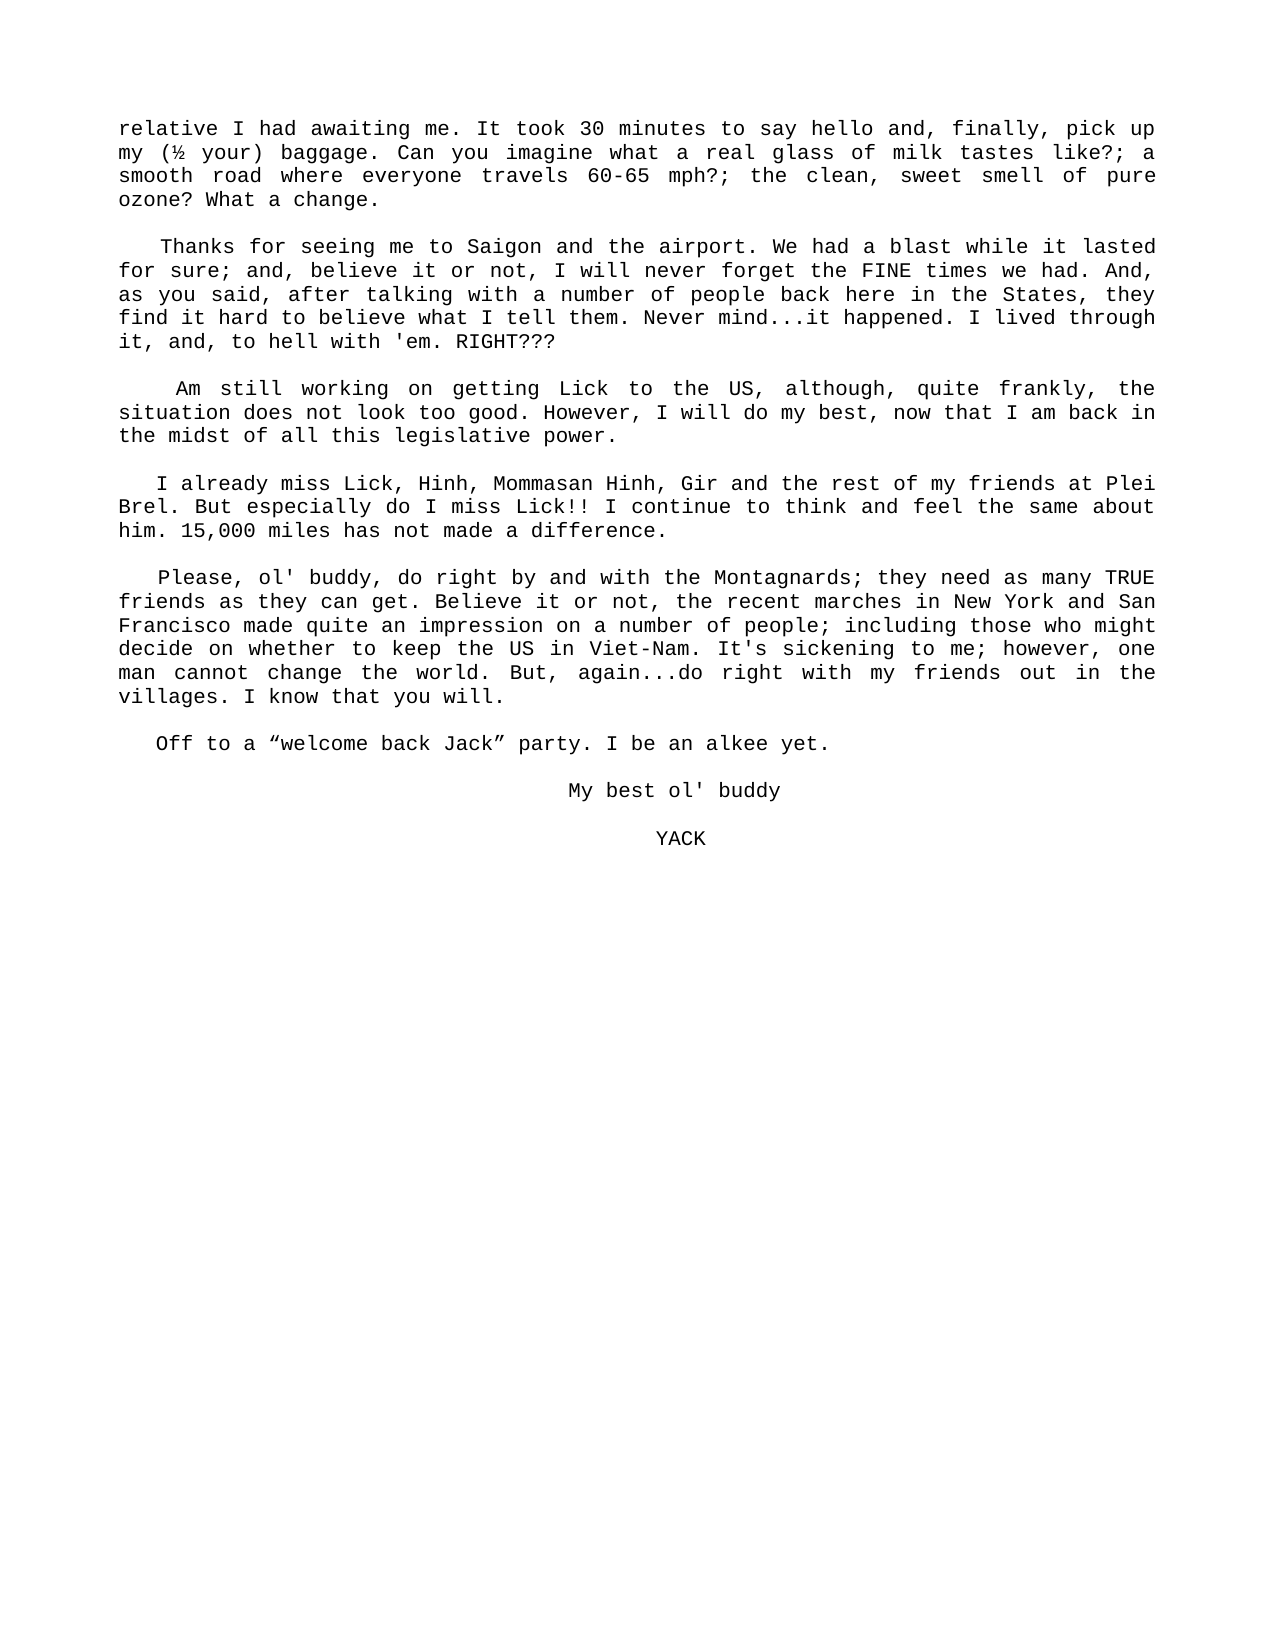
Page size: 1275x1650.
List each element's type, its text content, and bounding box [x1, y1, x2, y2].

text Off to a “welcome back Jack” party. I be an alkee yet. [118, 733, 1157, 757]
text YACK [118, 827, 1157, 851]
text Thanks for seeing me to Saigon and the airport. We had a blast while it lasted for sure; and, believe it or not, I will never forget the FINE times we had. And, as you said, after talking with a number of people back here in the States, they find it hard to believe what I tell them. Never mind...it happened. I lived through it, and, to hell with 'em. RIGHT??? [118, 236, 1157, 354]
text relative I had awaiting me. It took 30 minutes to say hello and, finally, pick up my (½ your) baggage. Can you imagine what a real glass of milk tastes like?; a smooth road where everyone travels 60-65 mph?; the clean, sweet smell of pure ozone? What a change. [118, 118, 1157, 213]
text My best ol' buddy [118, 780, 1157, 804]
text Am still working on getting Lick to the US, although, quite frankly, the situation does not look too good. However, I will do my best, now that I am back in the midst of all this legislative power. [118, 378, 1157, 449]
text I already miss Lick, Hinh, Mommasan Hinh, Gir and the rest of my friends at Plei Brel. But especially do I miss Lick!! I continue to think and feel the same about him. 15,000 miles has not made a difference. [118, 473, 1157, 544]
text Please, ol' buddy, do right by and with the Montagnards; they need as many TRUE friends as they can get. Believe it or not, the recent marches in New York and San Francisco made quite an impression on a number of people; including those who might decide on whether to keep the US in Viet-Nam. It's sickening to me; however, one man cannot change the world. But, again...do right with my friends out in the villages. I know that you will. [118, 567, 1157, 709]
